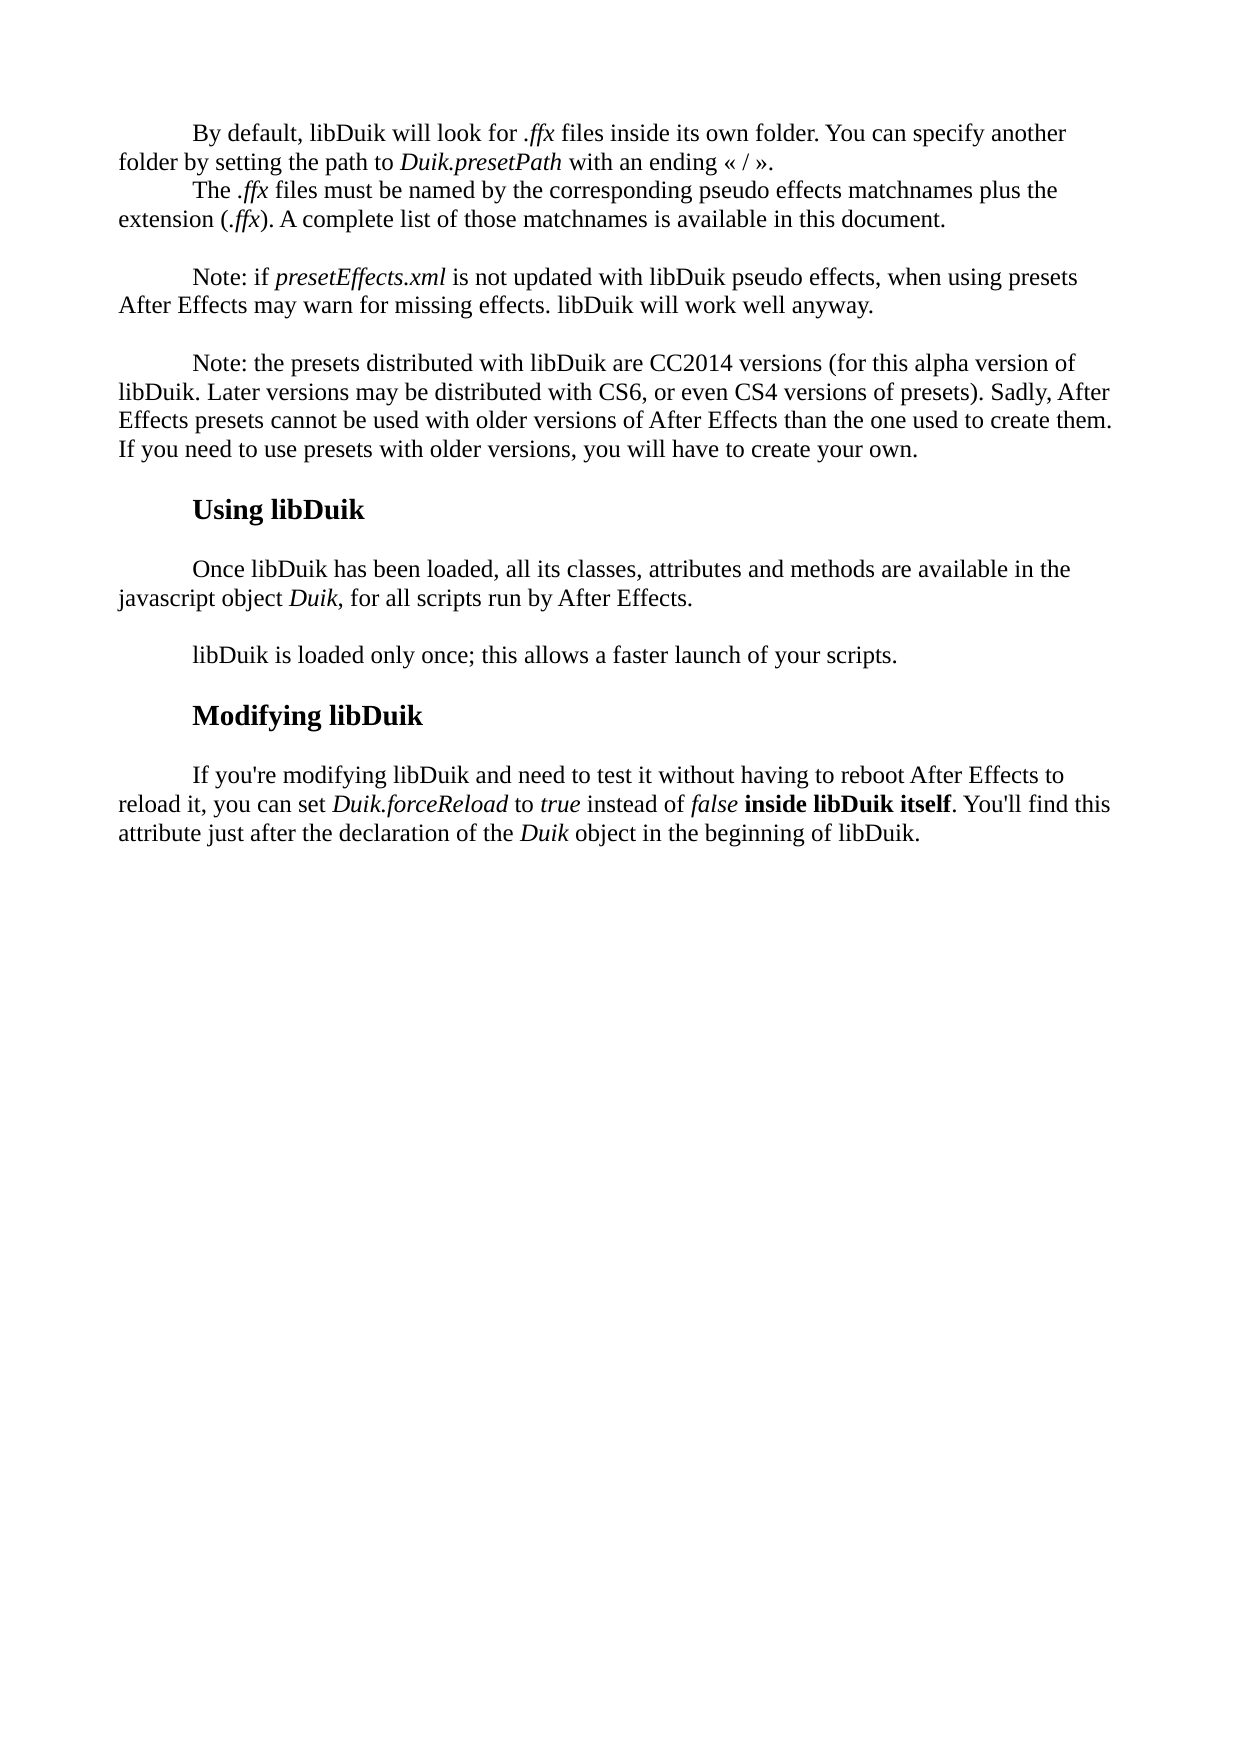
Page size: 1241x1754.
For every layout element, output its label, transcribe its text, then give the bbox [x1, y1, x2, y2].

text Once libDuik has been loaded, all its classes, attributes and methods are available in the javascript object Duik, for all scripts run by After Effects. [118, 554, 1122, 612]
text Note: the presets distributed with libDuik are CC2014 versions (for this alpha version of libDuik. Later versions may be distributed with CS6, or even CS4 versions of presets). Sadly, After Effects presets cannot be used with older versions of After Effects than the one used to create them. If you need to use presets with older versions, you will have to create your own. [118, 348, 1122, 463]
text Using libDuik [118, 492, 1122, 525]
text By default, libDuik will look for .ffx files inside its own folder. You can specify another folder by setting the path to Duik.presetPath with an ending « / ». [118, 118, 1122, 176]
text Note: if presetEffects.xml is not updated with libDuik pseudo effects, when using presets After Effects may warn for missing effects. libDuik will work well anyway. [118, 262, 1122, 319]
text Modifying libDuik [118, 698, 1122, 731]
text libDuik is loaded only once; this allows a faster launch of your scripts. [118, 640, 1122, 669]
text If you're modifying libDuik and need to test it without having to reboot After Effects to reload it, you can set Duik.forceReload to true instead of false inside libDuik itself. You'll find this attribute just after the declaration of the Duik object in the beginning of libDuik. [118, 760, 1122, 846]
text The .ffx files must be named by the corresponding pseudo effects matchnames plus the extension (.ffx). A complete list of those matchnames is available in this document. [118, 176, 1122, 233]
